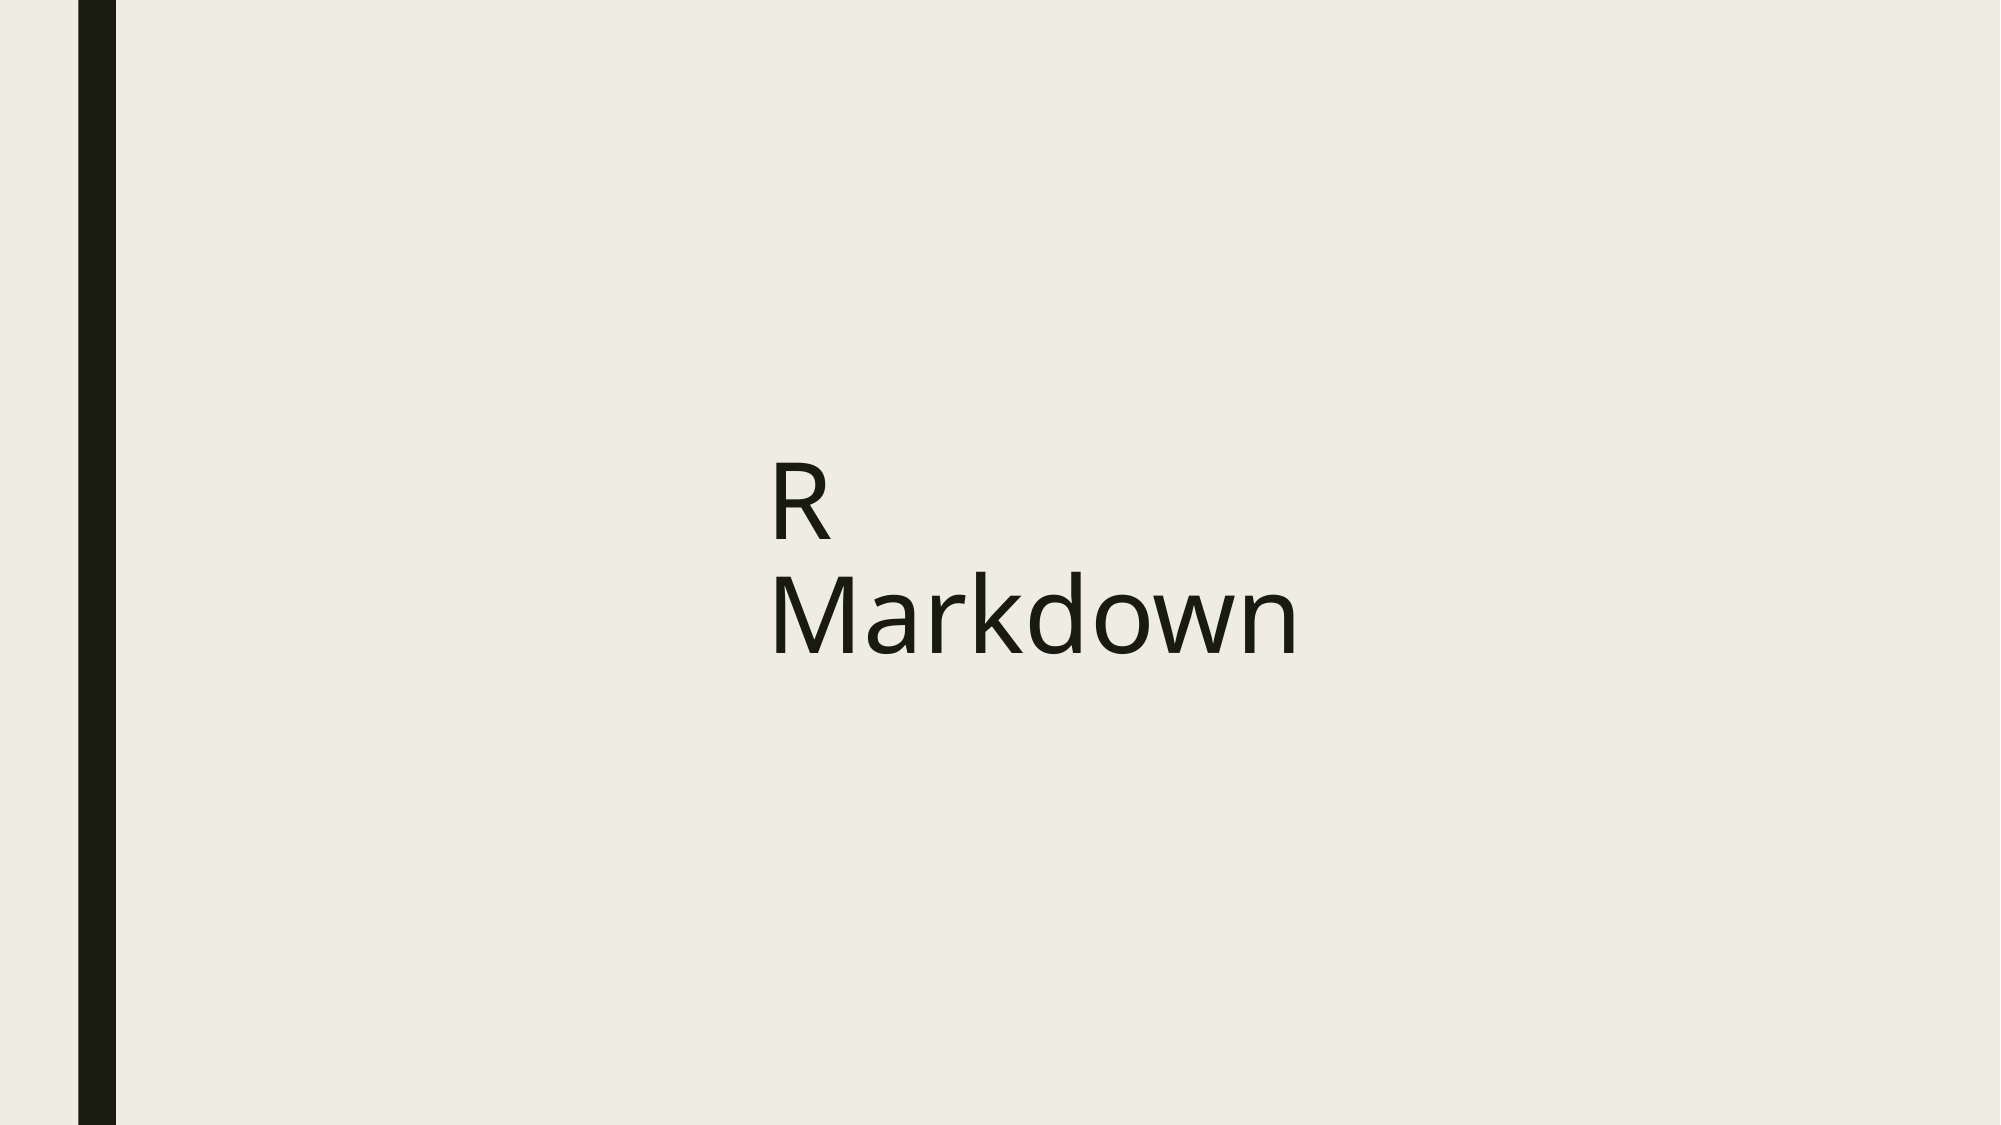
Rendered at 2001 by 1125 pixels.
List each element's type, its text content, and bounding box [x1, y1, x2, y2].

title R Markdown [751, 440, 1394, 685]
